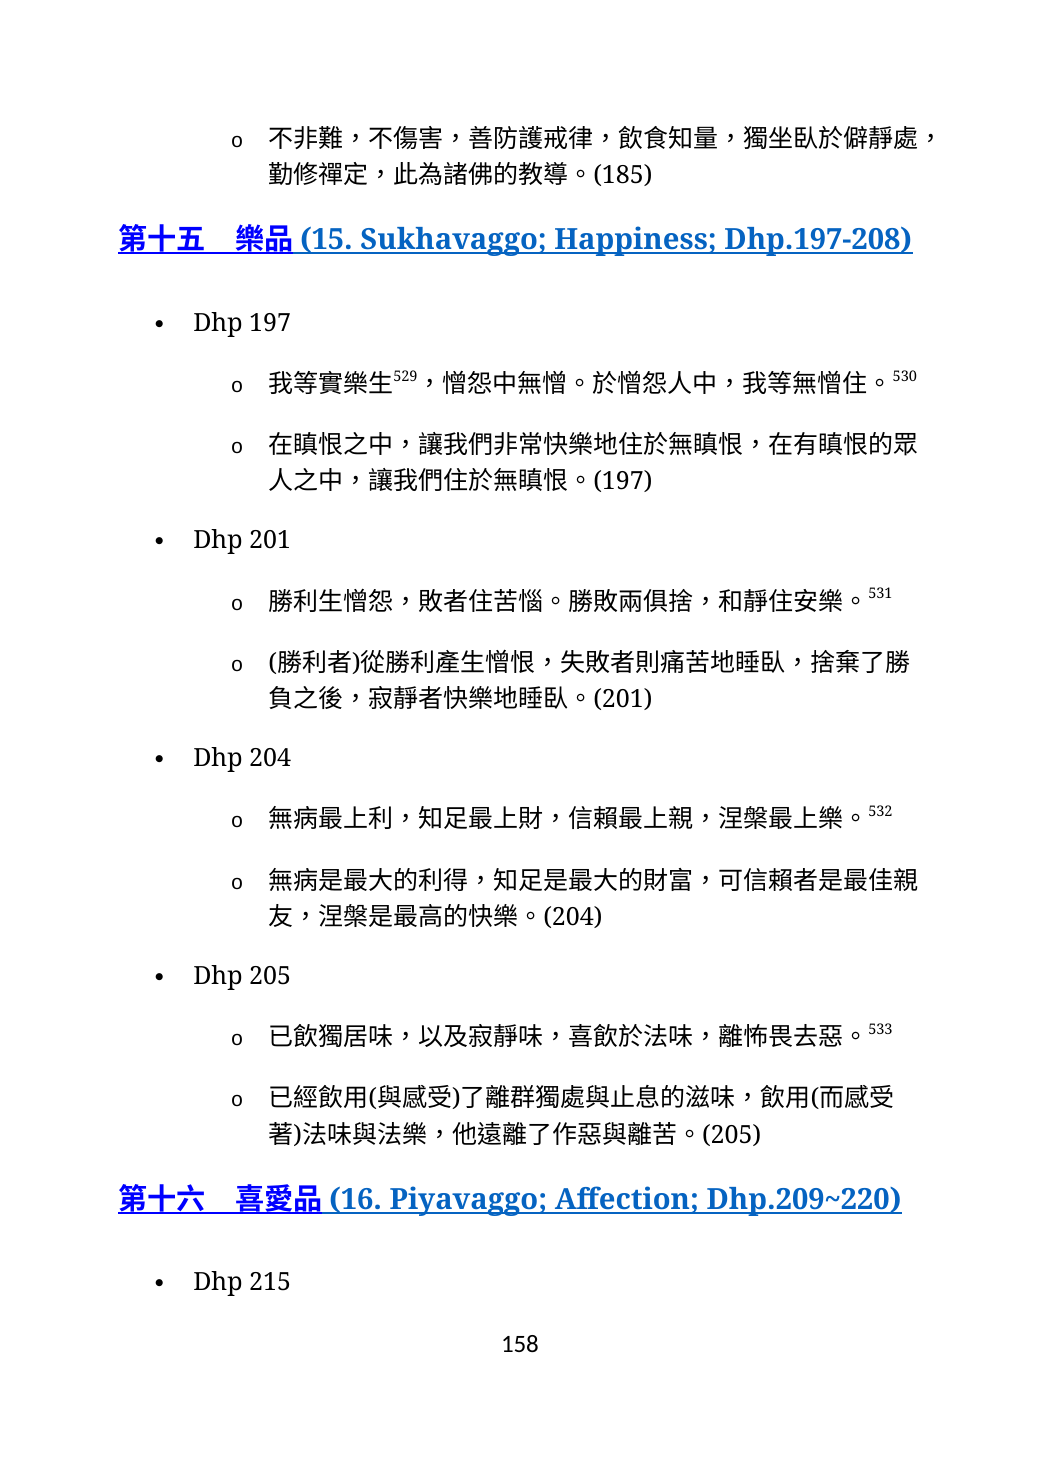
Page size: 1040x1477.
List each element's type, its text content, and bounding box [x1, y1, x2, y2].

subtitle 第十五 樂品 (15. Sukhavaggo; Happiness; Dhp.197-208) [118, 216, 921, 258]
list Dhp 197 [156, 304, 921, 338]
subtitle 第十六 喜愛品 (16. Piyavaggo; Affection; Dhp.209~220) [118, 1175, 921, 1218]
list 我等實樂生，憎怨中無憎。於憎怨人中，我等無憎住。 [231, 363, 921, 399]
list 已飲獨居味，以及寂靜味，喜飲於法味，離怖畏去惡。 [231, 1017, 921, 1053]
list Dhp 215 [156, 1264, 921, 1298]
list 已經飲用(與感受)了離群獨處與止息的滋味，飲用(而感受著)法味與法樂，他遠離了作惡與離苦。(205) [231, 1078, 921, 1150]
list 不非難，不傷害，善防護戒律，飲食知量，獨坐臥於僻靜處，勤修禪定，此為諸佛的教導。(185) [231, 118, 921, 191]
list 在瞋恨之中，讓我們非常快樂地住於無瞋恨，在有瞋恨的眾人之中，讓我們住於無瞋恨。(197) [231, 424, 921, 497]
list 無病最上利，知足最上財，信賴最上親，涅槃最上樂。 [231, 799, 921, 835]
list 無病是最大的利得，知足是最大的財富，可信賴者是最佳親友，涅槃是最高的快樂。(204) [231, 860, 921, 933]
list Dhp 201 [156, 522, 921, 556]
list (勝利者)從勝利產生憎恨，失敗者則痛苦地睡臥，捨棄了勝負之後，寂靜者快樂地睡臥。(201) [231, 642, 921, 715]
list 勝利生憎怨，敗者住苦惱。勝敗兩俱捨，和靜住安樂。 [231, 581, 921, 617]
list Dhp 205 [156, 958, 921, 992]
list Dhp 204 [156, 740, 921, 774]
